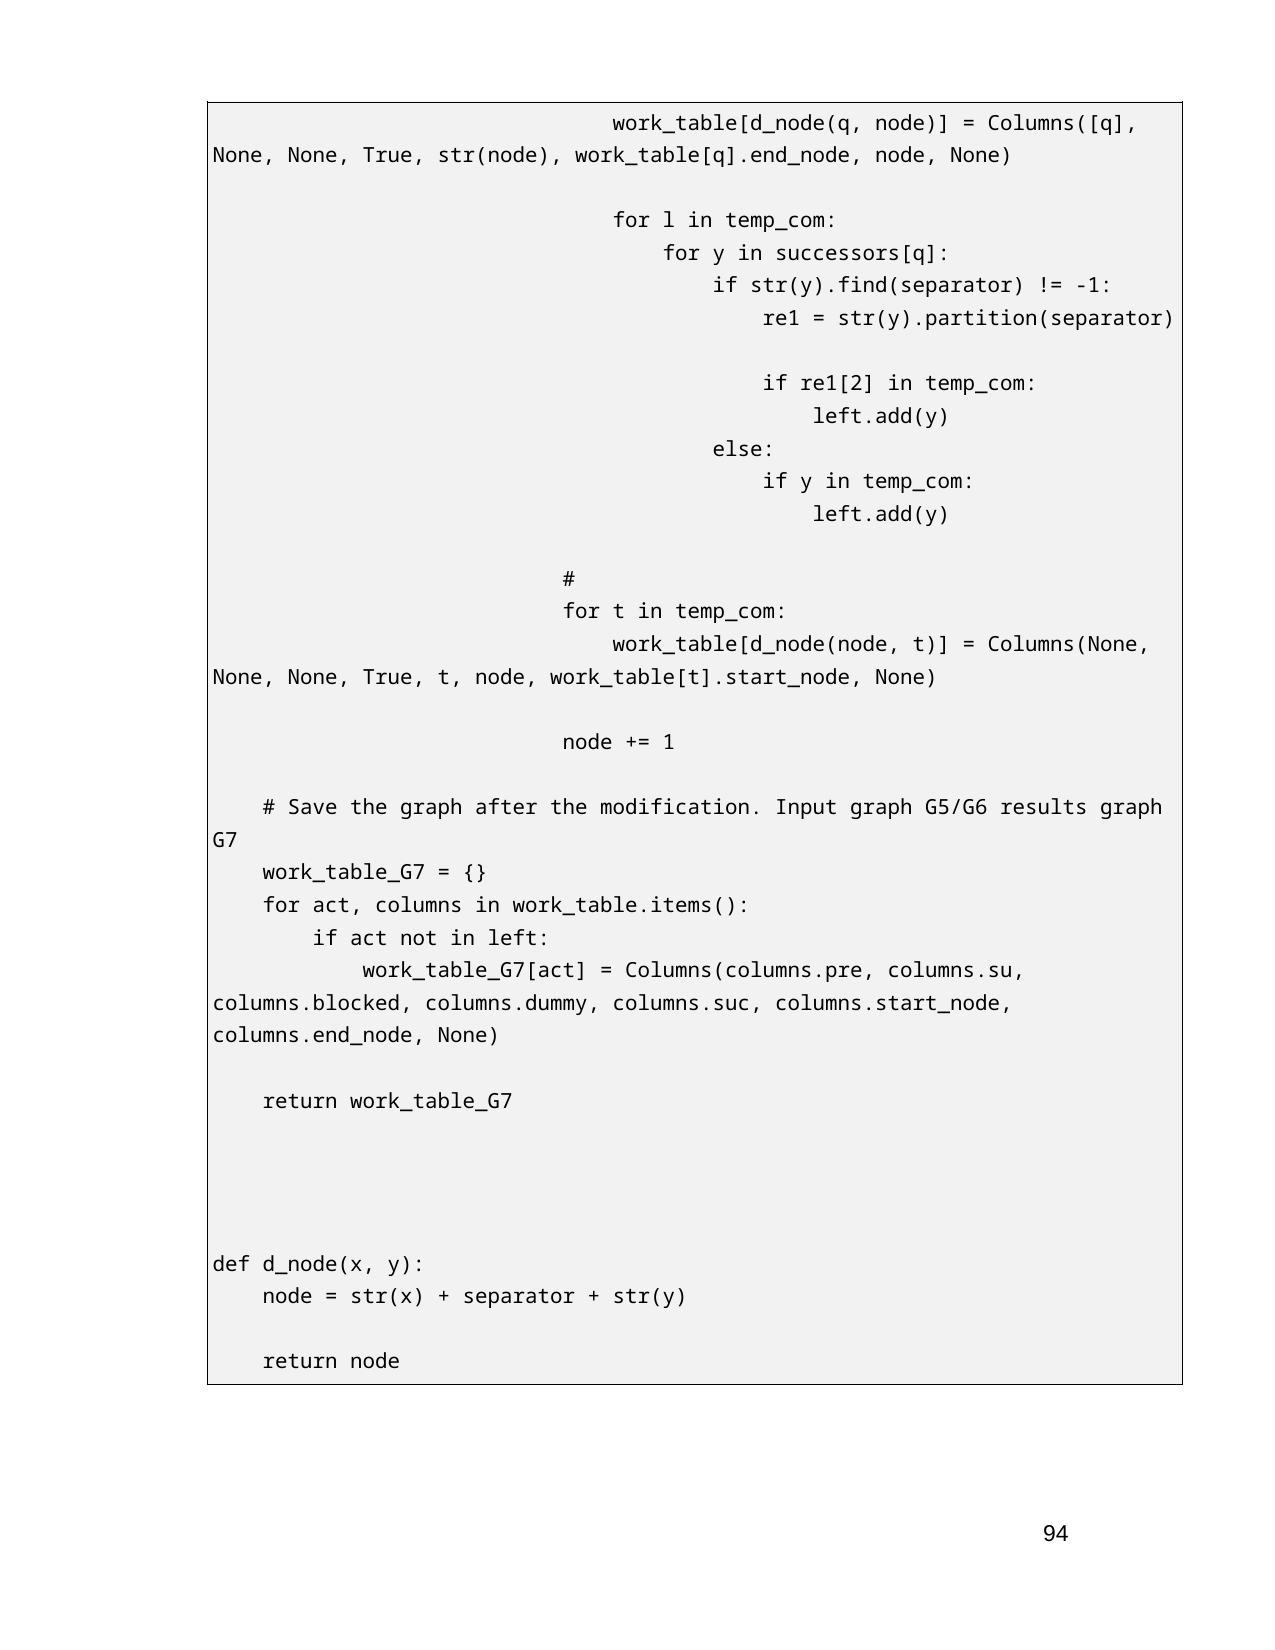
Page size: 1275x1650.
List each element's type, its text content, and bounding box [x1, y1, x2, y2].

table_header work_table[d_node(q, node)] = Columns([q], None, None, True, str(node), work_table[q].end_node, node, None) for l in temp_com: for y in successors[q]: if str(y).find(separator) != -1: re1 = str(y).partition(separator) if re1[2] in temp_com: left.add(y) else: if y in temp_com: left.add(y) # for t in temp_com: work_table[d_node(node, t)] = Columns(None, None, None, True, t, node, work_table[t].start_node, None) node += 1 # Save the graph after the modification. Input graph G5/G6 results graph G7 work_table_G7 = {} for act, columns in work_table.items(): if act not in left: work_table_G7[act] = Columns(columns.pre, columns.su, columns.blocked, columns.dummy, columns.suc, columns.start_node, columns.end_node, None) return work_table_G7 def d_node(x, y): node = str(x) + separator + str(y) return node [208, 103, 1182, 1384]
